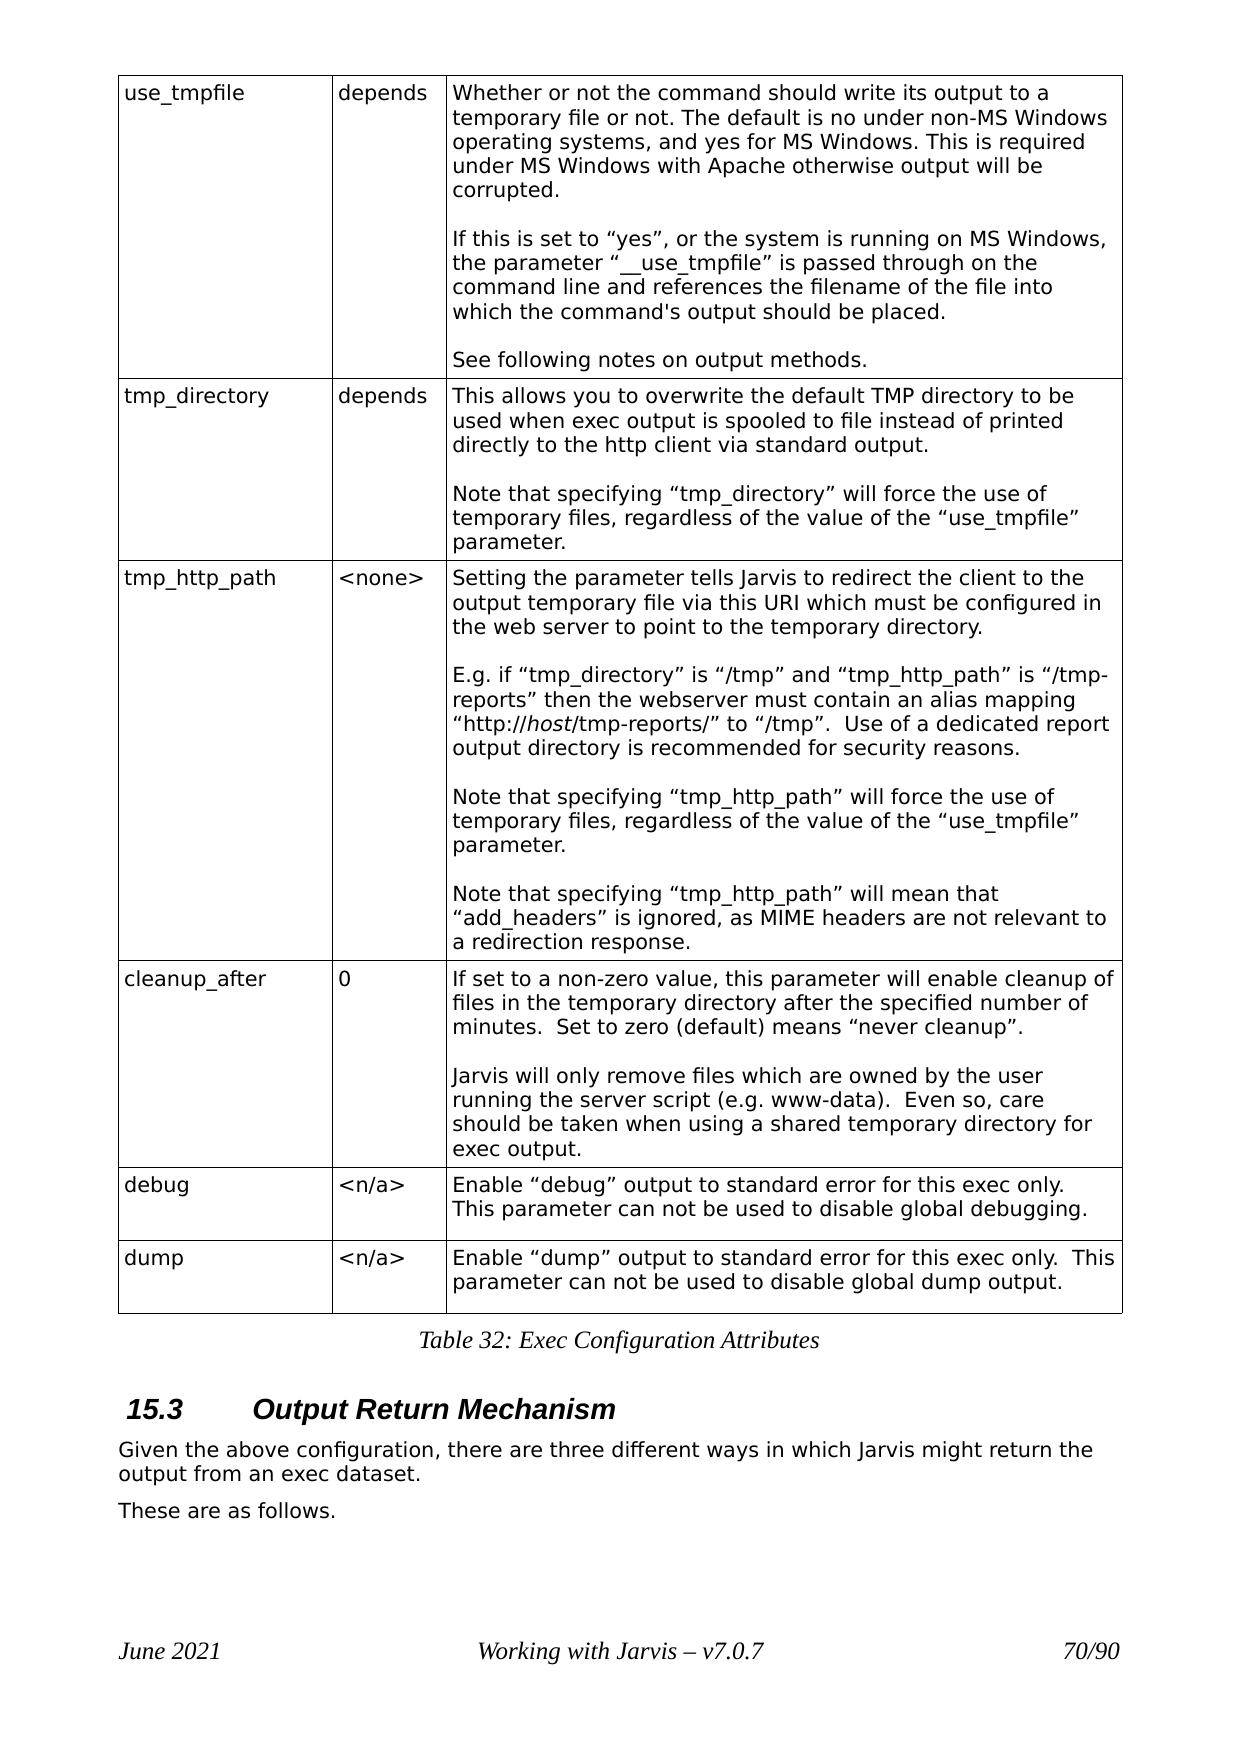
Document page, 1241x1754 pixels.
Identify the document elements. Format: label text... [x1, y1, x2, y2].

table_cell depends [333, 379, 446, 560]
table_cell If set to a non-zero value, this parameter will enable cleanup of files in the temporary directory after the specified number of minutes. Set to zero (default) means “never cleanup”. Jarvis will only remove files which are owned by the user running the server script (e.g. www-data). Even so, care should be taken when using a shared temporary directory for exec output. [447, 961, 1122, 1167]
table_cell tmp_directory [119, 379, 332, 560]
table_cell Setting the parameter tells Jarvis to redirect the client to the output temporary file via this URI which must be configured in the web server to point to the temporary directory. E.g. if “tmp_directory” is “/tmp” and “tmp_http_path” is “/tmp-reports” then the webserver must contain an alias mapping “http://host/tmp-reports/” to “/tmp”. Use of a dedicated report output directory is recommended for security reasons. Note that specifying “tmp_http_path” will force the use of temporary files, regardless of the value of the “use_tmpfile” parameter. Note that specifying “tmp_http_path” will mean that “add_headers” is ignored, as MIME headers are not relevant to a redirection response. [447, 561, 1122, 960]
table_cell <n/a> [333, 1168, 446, 1239]
table_cell depends [333, 76, 446, 378]
table_cell Enable “dump” output to standard error for this exec only. This parameter can not be used to disable global dump output. [447, 1241, 1122, 1313]
table_cell <n/a> [333, 1241, 446, 1313]
table_cell debug [119, 1168, 332, 1239]
text Table 32: Exec Configuration Attributes [118, 1326, 1122, 1354]
table_cell use_tmpfile [119, 76, 332, 378]
table_cell Enable “debug” output to standard error for this exec only. This parameter can not be used to disable global debugging. [447, 1168, 1122, 1239]
table_cell This allows you to overwrite the default TMP directory to be used when exec output is spooled to file instead of printed directly to the http client via standard output. Note that specifying “tmp_directory” will force the use of temporary files, regardless of the value of the “use_tmpfile” parameter. [447, 379, 1122, 560]
table_cell tmp_http_path [119, 561, 332, 960]
table_cell Whether or not the command should write its output to a temporary file or not. The default is no under non-MS Windows operating systems, and yes for MS Windows. This is required under MS Windows with Apache otherwise output will be corrupted. If this is set to “yes”, or the system is running on MS Windows, the parameter “__use_tmpfile” is passed through on the command line and references the filename of the file into which the command's output should be placed. See following notes on output methods. [447, 76, 1122, 378]
table_cell 0 [333, 961, 446, 1167]
text These are as follows. [118, 1499, 1122, 1523]
table_cell cleanup_after [119, 961, 332, 1167]
table_cell dump [119, 1241, 332, 1313]
table_cell <none> [333, 561, 446, 960]
subtitle Output Return Mechanism [118, 1392, 1122, 1425]
text Given the above configuration, there are three different ways in which Jarvis might return the output from an exec dataset. [118, 1438, 1122, 1486]
